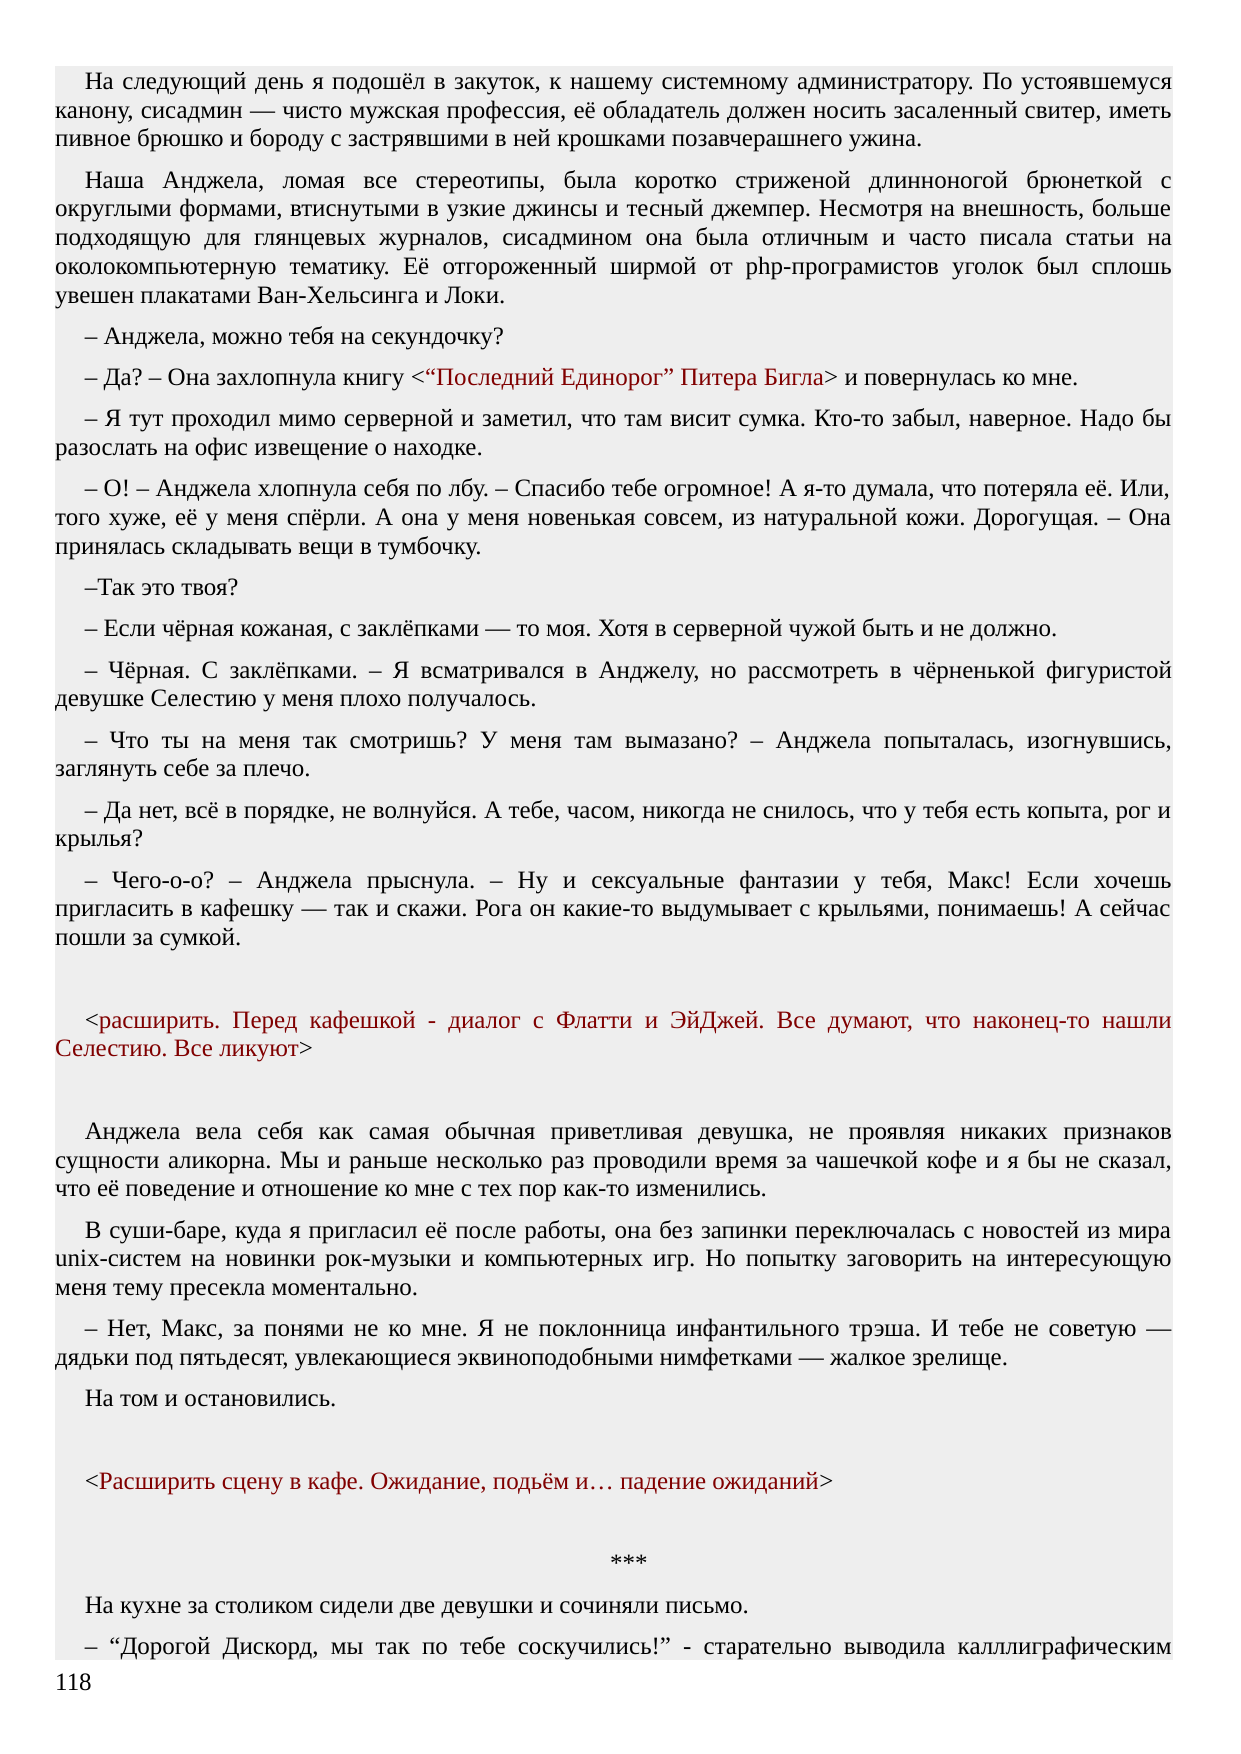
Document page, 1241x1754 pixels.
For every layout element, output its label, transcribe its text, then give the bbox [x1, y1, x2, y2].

text Наша Анджела, ломая все стереотипы, была коротко стриженой длинноногой брюнеткой с округлыми формами, втиснутыми в узкие джинсы и тесный джемпер. Несмотря на внешность, больше подходящую для глянцевых журналов, сисадмином она была отличным и часто писала статьи на околокомпьютерную тематику. Её отгороженный ширмой от php-програмистов уголок был сплошь увешен плакатами Ван-Хельсинга и Локи. [55, 165, 1173, 308]
text В суши-баре, куда я пригласил её после работы, она без запинки переключалась с новостей из мира unix-систем на новинки рок-музыки и компьютерных игр. Но попытку заговорить на интересующую меня тему пресекла моментально. [55, 1215, 1173, 1301]
text – Анджела, можно тебя на секундочку? [55, 321, 1173, 350]
text – Чего-о-о? – Анджела прыснула. – Ну и сексуальные фантазии у тебя, Макс! Если хочешь пригласить в кафешку — так и скажи. Рога он какие-то выдумывает с крыльями, понимаешь! А сейчас пошли за сумкой. [55, 865, 1173, 951]
text – Нет, Макс, за понями не ко мне. Я не поклонница инфантильного трэша. И тебе не советую — дядьки под пятьдесят, увлекающиеся эквиноподобными нимфетками — жалкое зрелище. [55, 1313, 1173, 1371]
text – “Дорогой Дискорд, мы так по тебе соскучились!” - старательно выводила калллиграфическим [55, 1631, 1173, 1660]
text <расширить. Перед кафешкой - диалог с Флатти и ЭйДжей. Все думают, что наконец-то нашли Селестию. Все ликуют> [55, 1005, 1173, 1062]
text <Расширить сцену в кафе. Ожидание, подьём и… падение ожиданий> [55, 1466, 1173, 1495]
text – Я тут проходил мимо серверной и заметил, что там висит сумка. Кто-то забыл, наверное. Надо бы разослать на офис извещение о находке. [55, 403, 1173, 461]
text – Что ты на меня так смотришь? У меня там вымазано? – Анджела попыталась, изогнувшись, заглянуть себе за плечо. [55, 725, 1173, 782]
text – О! – Анджела хлопнула себя по лбу. – Спасибо тебе огромное! А я-то думала, что потеряла её. Или, того хуже, её у меня спёрли. А она у меня новенькая совсем, из натуральной кожи. Дорогущая. – Она принялась складывать вещи в тумбочку. [55, 473, 1173, 560]
text *** [55, 1548, 1173, 1577]
text На следующий день я подошёл в закуток, к нашему системному администратору. По устоявшемуся канону, сисадмин — чисто мужская профессия, её обладатель должен носить засаленный свитер, иметь пивное брюшко и бороду с застрявшими в ней крошками позавчерашнего ужина. [55, 66, 1173, 152]
text – Чёрная. С заклёпками. – Я всматривался в Анджелу, но рассмотреть в чёрненькой фигуристой девушке Селестию у меня плохо получалось. [55, 655, 1173, 712]
text – Да нет, всё в порядке, не волнуйся. А тебе, часом, никогда не снилось, что у тебя есть копыта, рог и крылья? [55, 795, 1173, 852]
text На кухне за столиком сидели две девушки и сочиняли письмо. [55, 1590, 1173, 1618]
text На том и остановились. [55, 1383, 1173, 1412]
text – Да? – Она захлопнула книгу <“Последний Единорог” Питера Бигла> и повернулась ко мне. [55, 362, 1173, 391]
text – Если чёрная кожаная, с заклёпками — то моя. Хотя в серверной чужой быть и не должно. [55, 613, 1173, 642]
text Анджела вела себя как самая обычная приветливая девушка, не проявляя никаких признаков сущности аликорна. Мы и раньше несколько раз проводили время за чашечкой кофе и я бы не сказал, что её поведение и отношение ко мне с тех пор как-то изменились. [55, 1116, 1173, 1202]
text –Так это твоя? [55, 572, 1173, 601]
